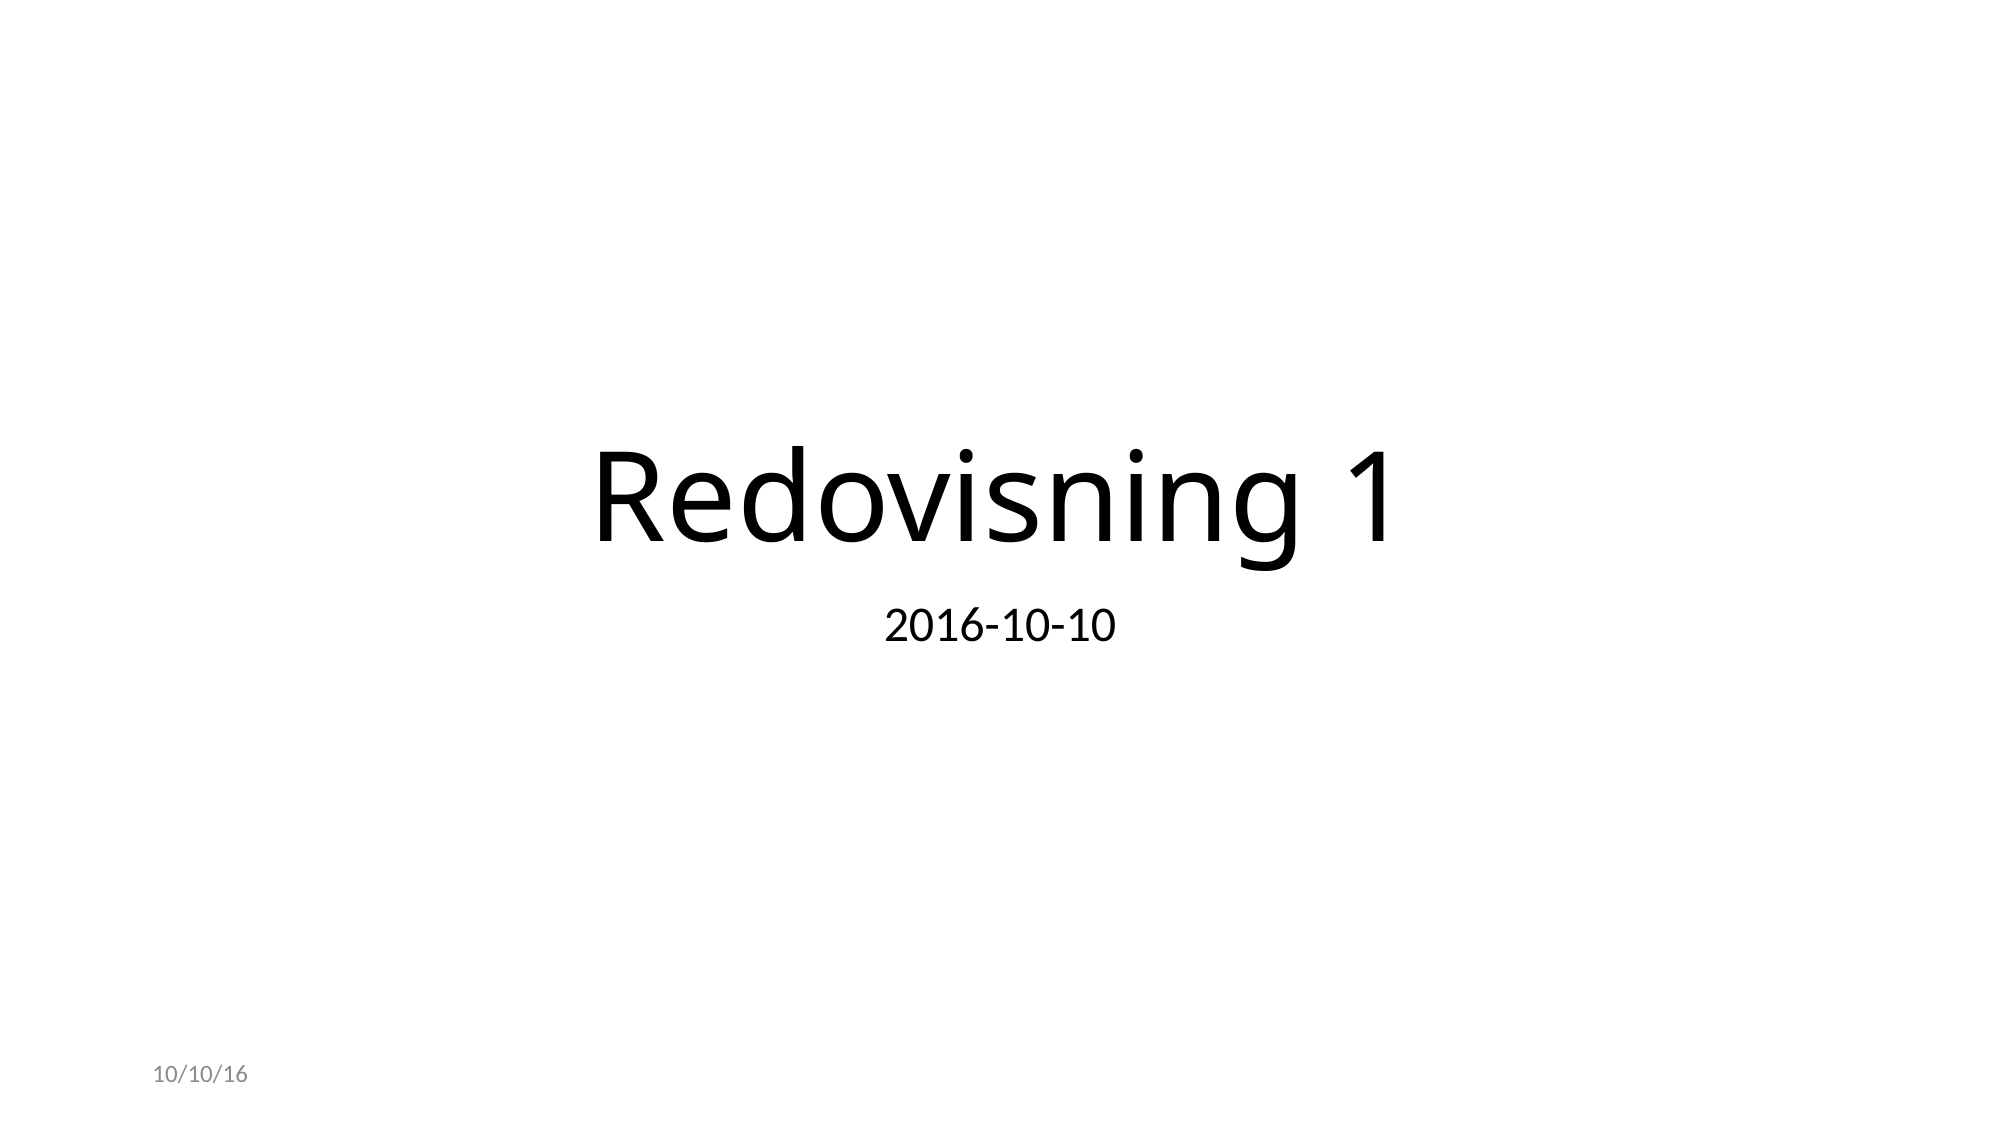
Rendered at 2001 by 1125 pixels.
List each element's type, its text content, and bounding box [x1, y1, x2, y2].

title Redovisning 1 [249, 184, 1750, 576]
text_box 10/10/16 [137, 1042, 588, 1103]
subtitle 2016-10-10 [249, 590, 1750, 863]
